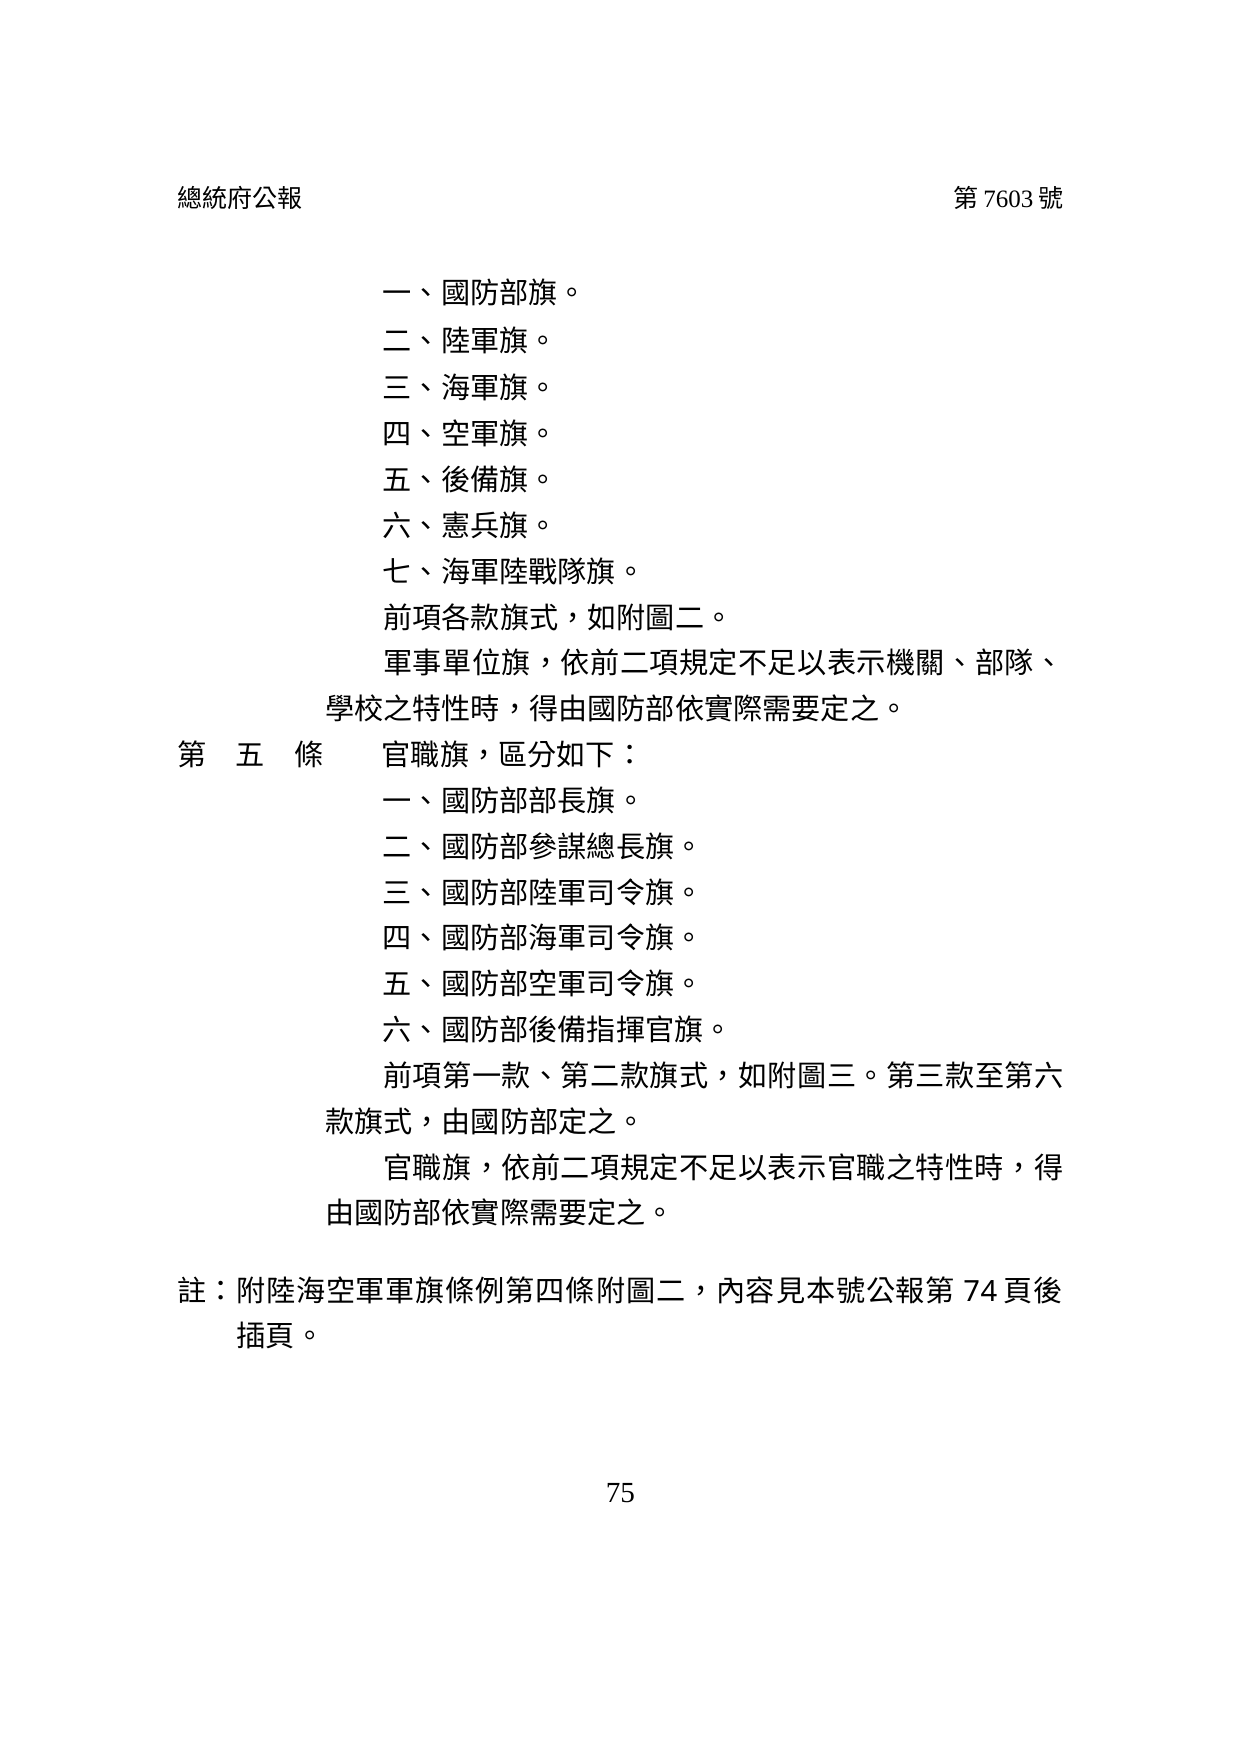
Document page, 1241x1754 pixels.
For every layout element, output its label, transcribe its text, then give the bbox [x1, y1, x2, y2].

text 三、 國防部陸軍司令旗。 [382, 866, 1063, 912]
text 五、 後備旗。 [382, 454, 1063, 500]
text 四、 空軍旗。 [382, 408, 1063, 454]
text 前項各款旗式，如附圖二。 [325, 591, 1063, 637]
text 六、 憲兵旗。 [382, 500, 1063, 546]
text 二、 陸軍旗。 [382, 313, 1063, 361]
text 一、 國防部旗。 [382, 266, 1063, 313]
text 前項第一款、第二款旗式，如附圖三。第三款至第六款旗式，由國防部定之。 [325, 1050, 1063, 1141]
text 六、 國防部後備指揮官旗。 [382, 1004, 1063, 1050]
text 官職旗，依前二項規定不足以表示官職之特性時，得由國防部依實際需要定之。 [325, 1141, 1063, 1233]
text 五、 國防部空軍司令旗。 [382, 958, 1063, 1004]
text 軍事單位旗，依前二項規定不足以表示機關、部隊、學校之特性時，得由國防部依實際需要定之。 [325, 637, 1063, 729]
text 註： 附陸海空軍軍旗條例第四條附圖二，內容見本號公報第74頁後插頁。 [177, 1264, 1063, 1356]
text 第 五 條 官職旗，區分如下： [177, 729, 1063, 775]
text 一、 國防部部長旗。 [382, 775, 1063, 821]
text 七、 海軍陸戰隊旗。 [382, 546, 1063, 591]
text 三、 海軍旗。 [382, 361, 1063, 408]
text 四、 國防部海軍司令旗。 [382, 912, 1063, 958]
text 二、 國防部參謀總長旗。 [382, 821, 1063, 866]
